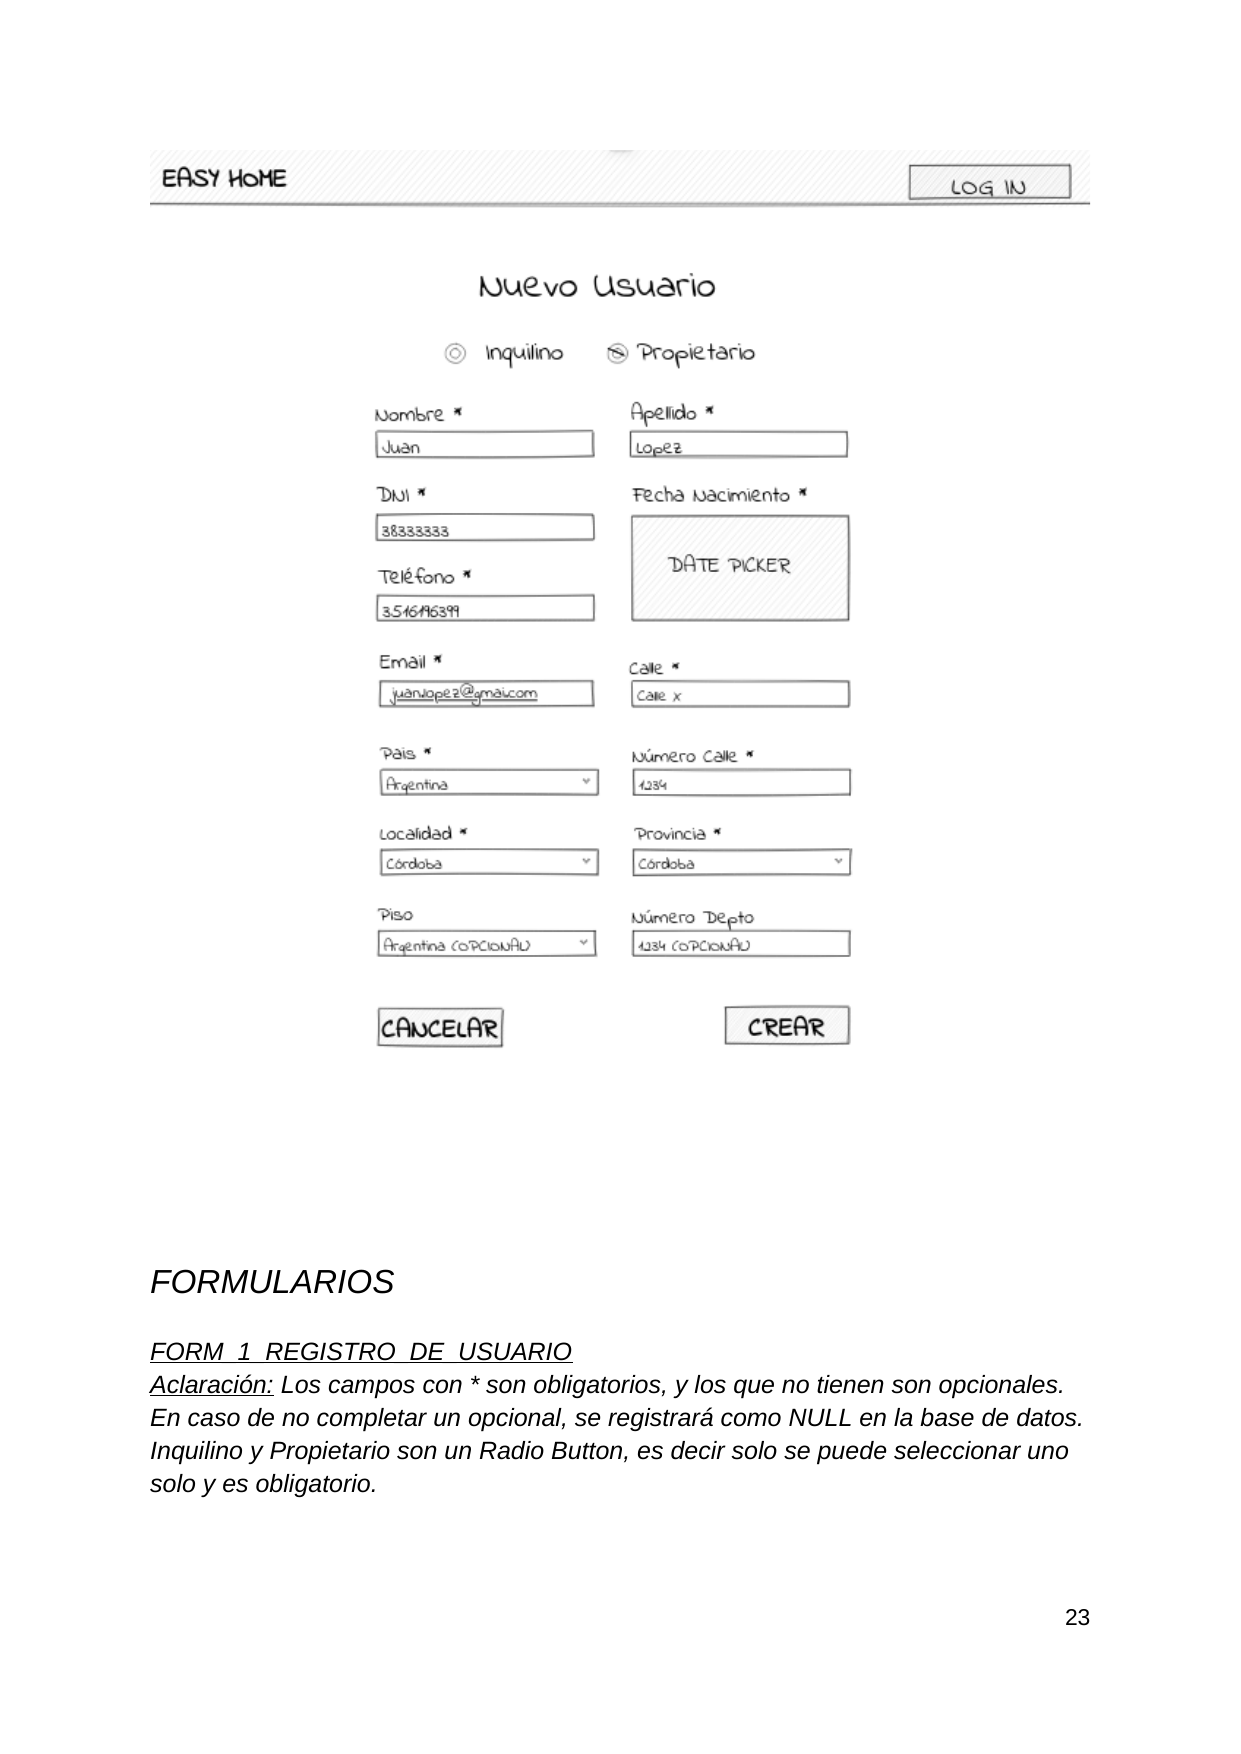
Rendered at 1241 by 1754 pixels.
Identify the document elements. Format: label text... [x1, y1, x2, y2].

text FORM_1_REGISTRO_DE_USUARIO [150, 1337, 1090, 1366]
text Inquilino y Propietario son un Radio Button, es decir solo se puede seleccionar uno solo y es obligatorio. [150, 1436, 1090, 1498]
text Aclaración: Los campos con * son obligatorios, y los que no tienen son opcionales. [150, 1370, 1090, 1399]
text FORMULARIOS [150, 1257, 1090, 1301]
text En caso de no completar un opcional, se registrará como NULL en la base de datos. [150, 1403, 1090, 1432]
